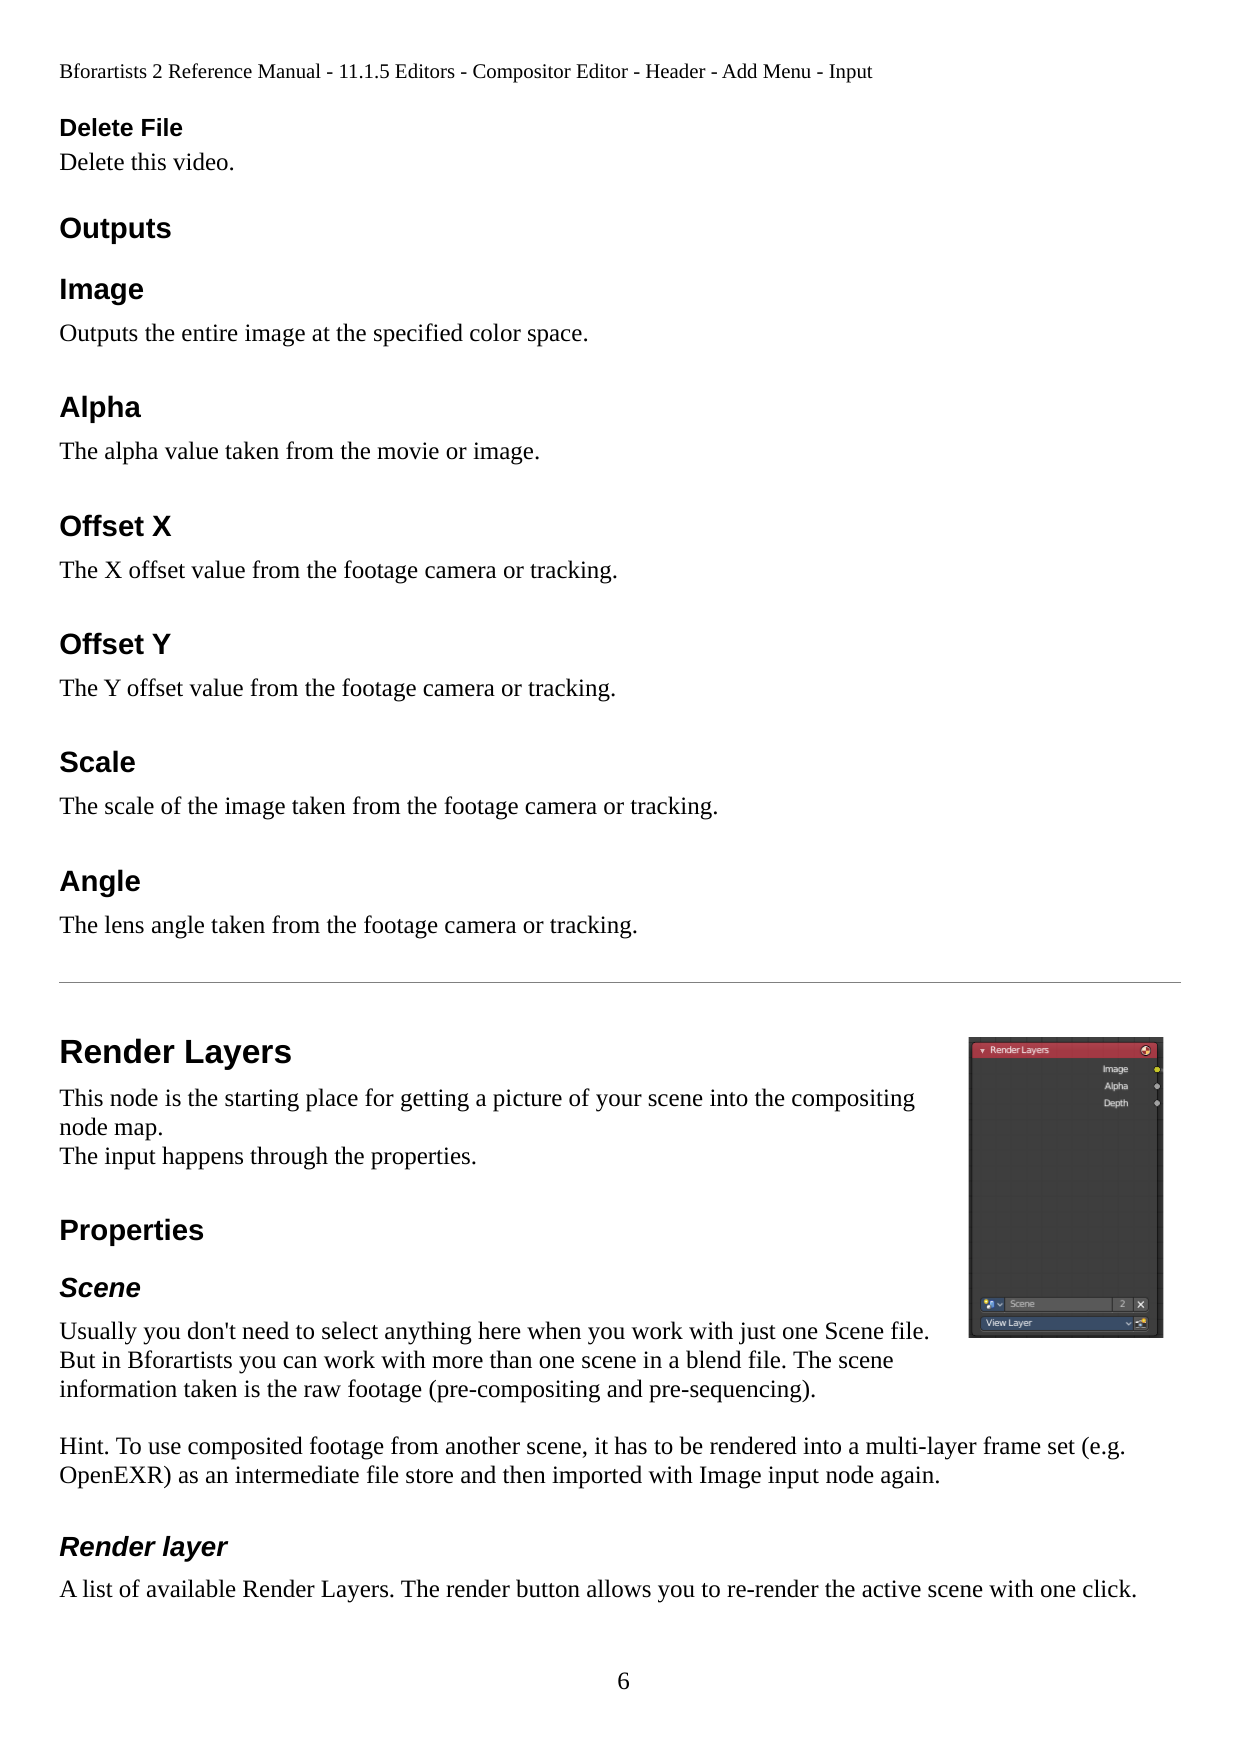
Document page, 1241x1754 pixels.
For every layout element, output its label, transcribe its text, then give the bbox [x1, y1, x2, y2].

subtitle Properties [59, 1213, 968, 1247]
text This node is the starting place for getting a picture of your scene into the compositing node map. [59, 1083, 968, 1141]
subtitle Scale [59, 745, 1181, 779]
text The lens angle taken from the footage camera or tracking. [59, 910, 1181, 938]
text Delete this video. [59, 147, 1181, 176]
subtitle Offset X [59, 508, 1181, 542]
subtitle Scene [59, 1272, 968, 1304]
text Outputs the entire image at the specified color space. [59, 318, 1181, 347]
text A list of available Render Layers. The render button allows you to re-render the active scene with one click. [59, 1574, 1181, 1603]
text The Y offset value from the footage camera or tracking. [59, 673, 1181, 702]
subtitle Alpha [59, 390, 1181, 424]
subtitle Angle [59, 863, 1181, 897]
subtitle Delete File [59, 113, 1181, 141]
text The alpha value taken from the movie or image. [59, 436, 1181, 465]
text Usually you don't need to select anything here when you work with just one Scene file. But in Bforartists you can work with more than one scene in a blend file. The scene information taken is the raw footage (pre-compositing and pre-sequencing). [59, 1316, 1181, 1402]
subtitle [1164, 1213, 1181, 1247]
subtitle [1164, 1272, 1181, 1304]
text The scale of the image taken from the footage camera or tracking. [59, 791, 1181, 820]
subtitle Render layer [59, 1530, 1181, 1562]
text Hint. To use composited footage from another scene, it has to be rendered into a multi-layer frame set (e.g. OpenEXR) as an intermediate file store and then imported with Image input node again. [59, 1431, 1181, 1489]
subtitle Offset Y [59, 627, 1181, 661]
subtitle Render Layers [59, 1032, 1181, 1071]
text The X offset value from the footage camera or tracking. [59, 555, 1181, 583]
subtitle Outputs [59, 211, 1181, 245]
subtitle Image [59, 272, 1181, 306]
picture [968, 1037, 1164, 1338]
text The input happens through the properties. [59, 1141, 968, 1170]
